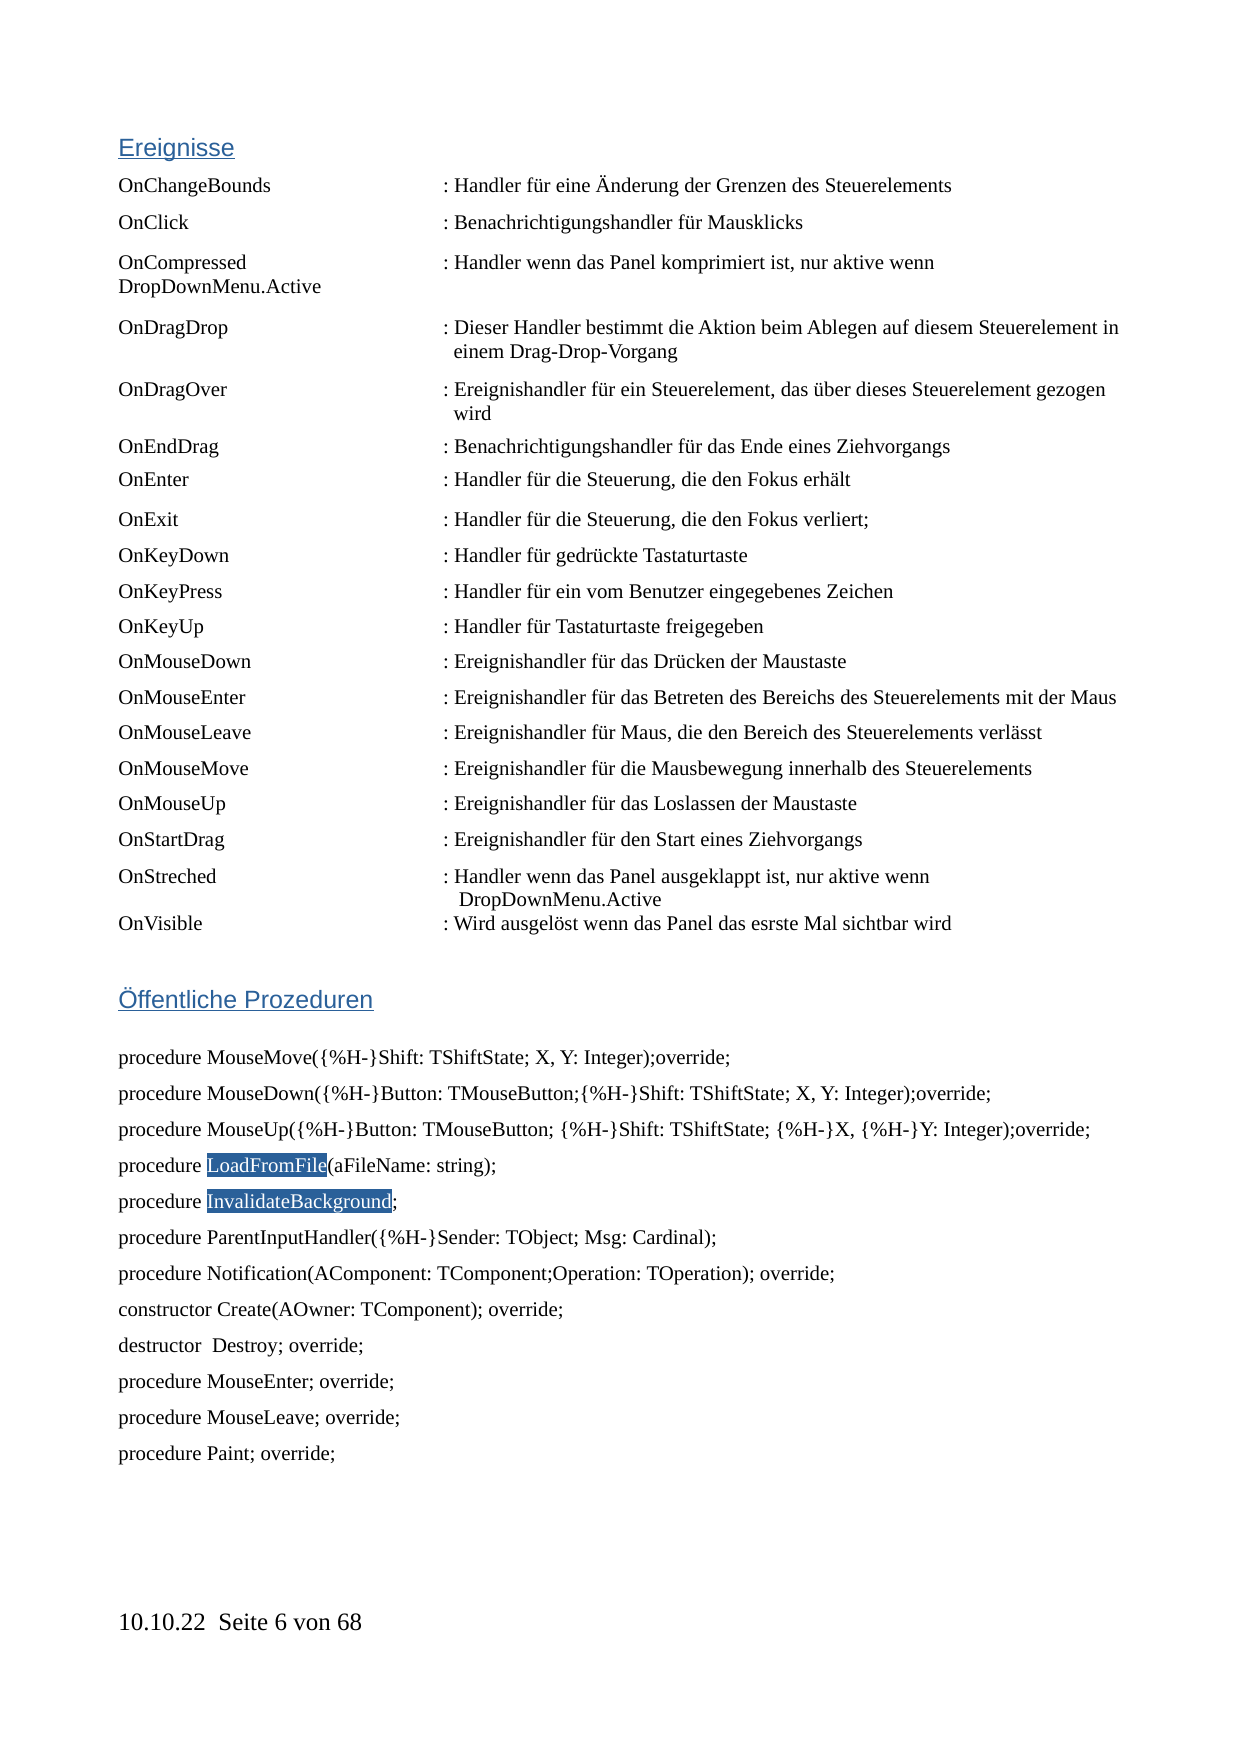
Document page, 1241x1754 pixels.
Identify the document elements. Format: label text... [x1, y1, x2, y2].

text procedure Paint; override; [118, 1441, 1122, 1465]
text OnMouseEnter : Ereignishandler für das Betreten des Bereichs des Steuerelements mit der Maus [118, 690, 1122, 708]
text OnChangeBounds : Handler für eine Änderung der Grenzen des Steuerelements [118, 174, 1122, 198]
text destructor Destroy; override; [118, 1333, 1122, 1357]
text OnMouseMove : Ereignishandler für die Mausbewegung innerhalb des Steuerelements [118, 761, 1122, 779]
text OnMouseLeave : Ereignishandler für Maus, die den Bereich des Steuerelements verlässt [118, 726, 1122, 743]
text procedure MouseEnter; override; [118, 1369, 1122, 1393]
text OnKeyPress : Handler für ein vom Benutzer eingegebenes Zeichen [118, 584, 1122, 602]
text procedure MouseLeave; override; [118, 1405, 1122, 1429]
text OnKeyUp : Handler für Tastaturtaste freigegeben [118, 619, 1122, 637]
text OnClick : Benachrichtigungshandler für Mausklicks [118, 215, 1122, 233]
text procedure LoadFromFile(aFileName: string); [118, 1153, 1122, 1177]
text OnStartDrag : Ereignishandler für den Start eines Ziehvorgangs [118, 832, 1122, 849]
subtitle Ereignisse [118, 133, 1122, 161]
text OnMouseDown : Ereignishandler für das Drücken der Maustaste [118, 655, 1122, 672]
text OnEndDrag : Benachrichtigungshandler für das Ende eines Ziehvorgangs [118, 439, 1122, 457]
text OnDragDrop : Dieser Handler bestimmt die Aktion beim Ablegen auf diesem Steuerelement in einem Drag-Drop-Vorgang [118, 316, 1122, 363]
text OnEnter : Handler für die Steuerung, die den Fokus erhält [118, 472, 1122, 489]
text procedure Notification(AComponent: TComponent;Operation: TOperation); override; [118, 1261, 1122, 1285]
text procedure ParentInputHandler({%H-}Sender: TObject; Msg: Cardinal); [118, 1225, 1122, 1249]
text procedure InvalidateBackground; [118, 1189, 1122, 1213]
text procedure MouseMove({%H-}Shift: TShiftState; X, Y: Integer);override; [118, 1045, 1122, 1069]
text OnMouseUp : Ereignishandler für das Loslassen der Maustaste [118, 796, 1122, 814]
subtitle Öffentliche Prozeduren [118, 985, 1122, 1014]
text OnStreched : Handler wenn das Panel ausgeklappt ist, nur aktive wenn DropDownMenu.Active [118, 864, 1122, 911]
text procedure MouseDown({%H-}Button: TMouseButton;{%H-}Shift: TShiftState; X, Y: Integer);override; [118, 1081, 1122, 1105]
text OnExit : Handler für die Steuerung, die den Fokus verliert; [118, 507, 1122, 531]
text OnDragOver : Ereignishandler für ein Steuerelement, das über dieses Steuerelement gezogen wird [118, 378, 1122, 425]
text OnVisible : Wird ausgelöst wenn das Panel das esrste Mal sichtbar wird [118, 911, 1122, 935]
text OnKeyDown : Handler für gedrückte Tastaturtaste [118, 548, 1122, 566]
text procedure MouseUp({%H-}Button: TMouseButton; {%H-}Shift: TShiftState; {%H-}X, {%H-}Y: Integer);override; [118, 1117, 1122, 1141]
text OnCompressed : Handler wenn das Panel komprimiert ist, nur aktive wenn DropDownMenu.Active [118, 251, 1122, 298]
text constructor Create(AOwner: TComponent); override; [118, 1297, 1122, 1321]
